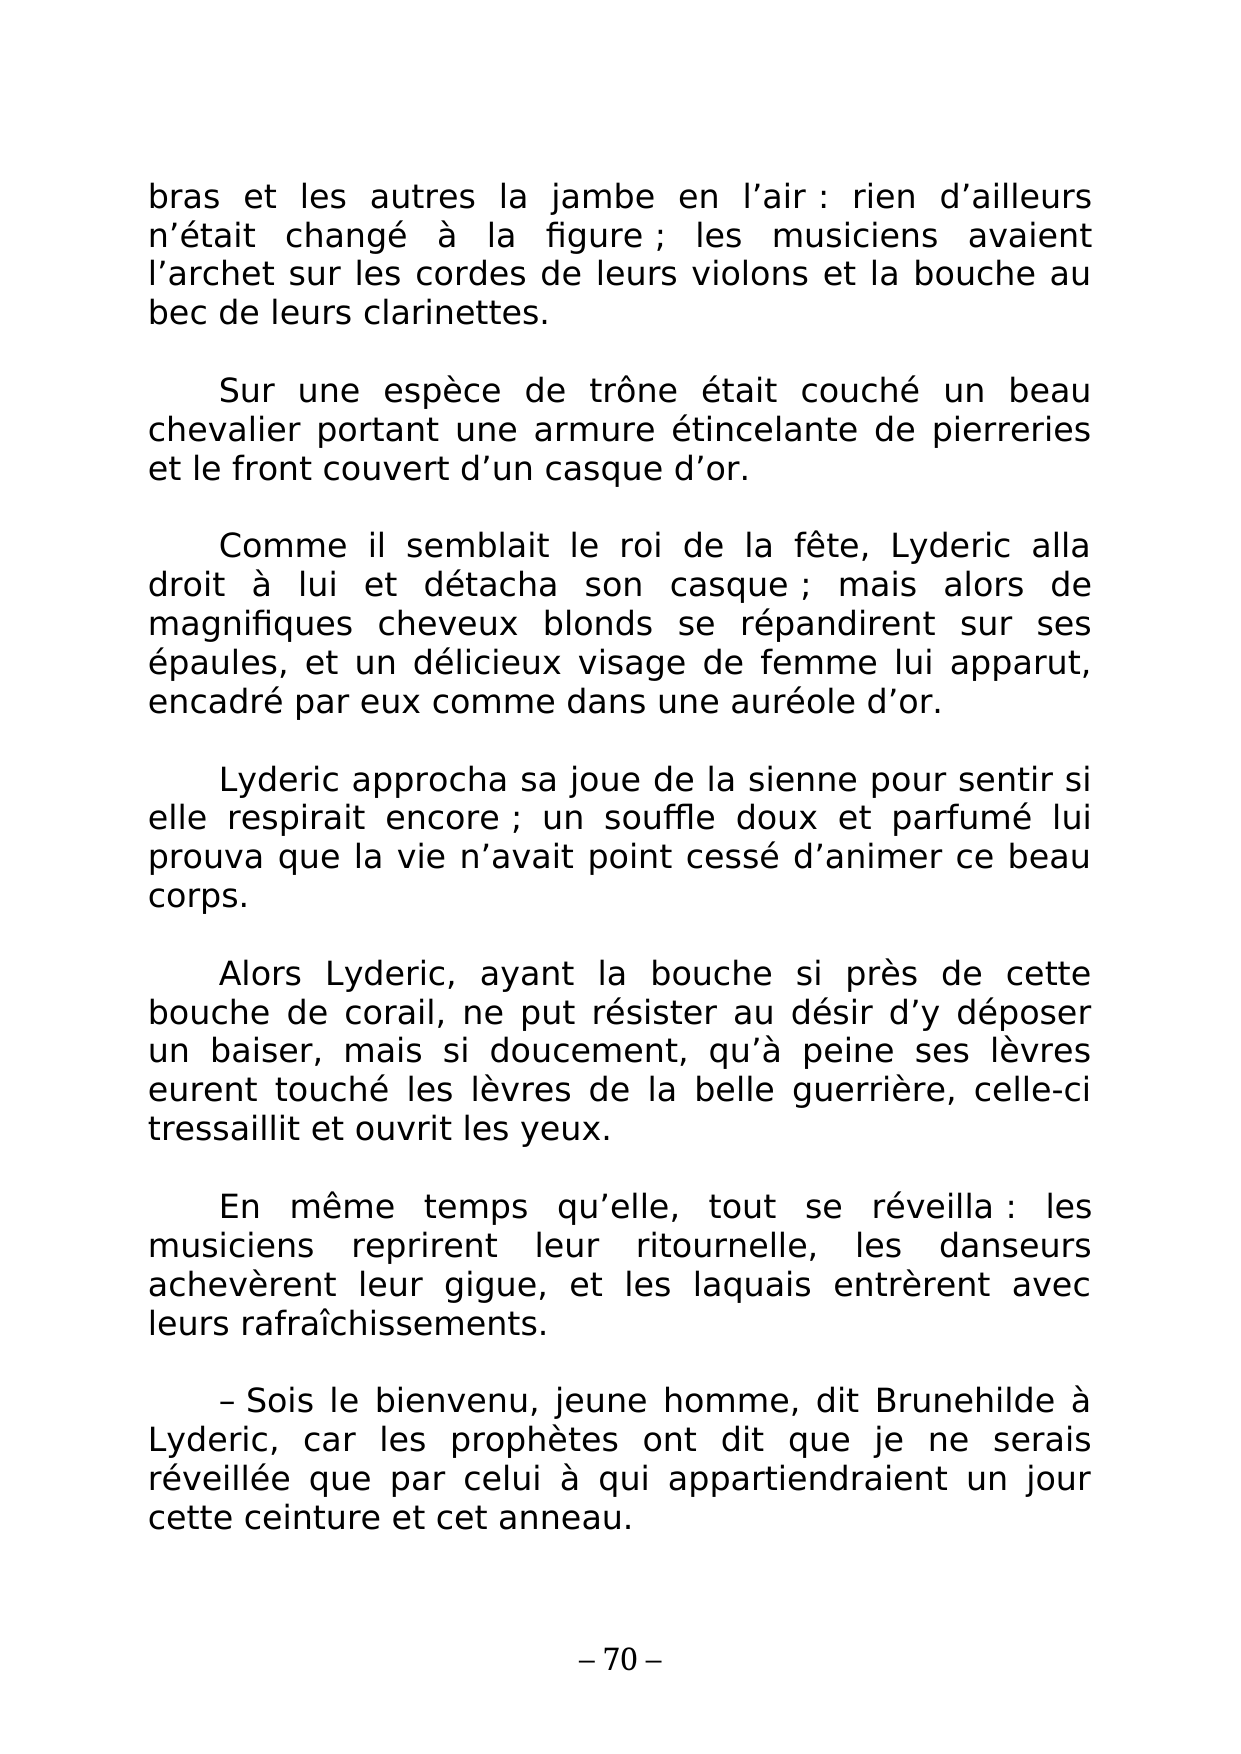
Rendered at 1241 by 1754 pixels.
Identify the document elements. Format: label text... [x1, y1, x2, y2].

text Alors Lyderic, ayant la bouche si près de cette bouche de corail, ne put résister au désir d’y déposer un baiser, mais si doucement, qu’à peine ses lèvres eurent touché les lèvres de la belle guerrière, celle-ci tressaillit et ouvrit les yeux. [148, 954, 1092, 1148]
text Lyderic approcha sa joue de la sienne pour sentir si elle respirait encore ; un souffle doux et parfumé lui prouva que la vie n’avait point cessé d’animer ce beau corps. [148, 760, 1092, 915]
text bras et les autres la jambe en l’air : rien d’ailleurs n’était changé à la figure ; les musiciens avaient l’archet sur les cordes de leurs violons et la bouche au bec de leurs clarinettes. [148, 177, 1092, 333]
text En même temps qu’elle, tout se réveilla : les musiciens reprirent leur ritournelle, les danseurs achevèrent leur gigue, et les laquais entrèrent avec leurs rafraîchissements. [148, 1187, 1092, 1343]
text Sur une espèce de trône était couché un beau chevalier portant une armure étincelante de pierreries et le front couvert d’un casque d’or. [148, 371, 1092, 488]
text Comme il semblait le roi de la fête, Lyderic alla droit à lui et détacha son casque ; mais alors de magnifiques cheveux blonds se répandirent sur ses épaules, et un délicieux visage de femme lui apparut, encadré par eux comme dans une auréole d’or. [148, 527, 1092, 721]
text – Sois le bienvenu, jeune homme, dit Brunehilde à Lyderic, car les prophètes ont dit que je ne serais réveillée que par celui à qui appartiendraient un jour cette ceinture et cet anneau. [148, 1382, 1092, 1537]
